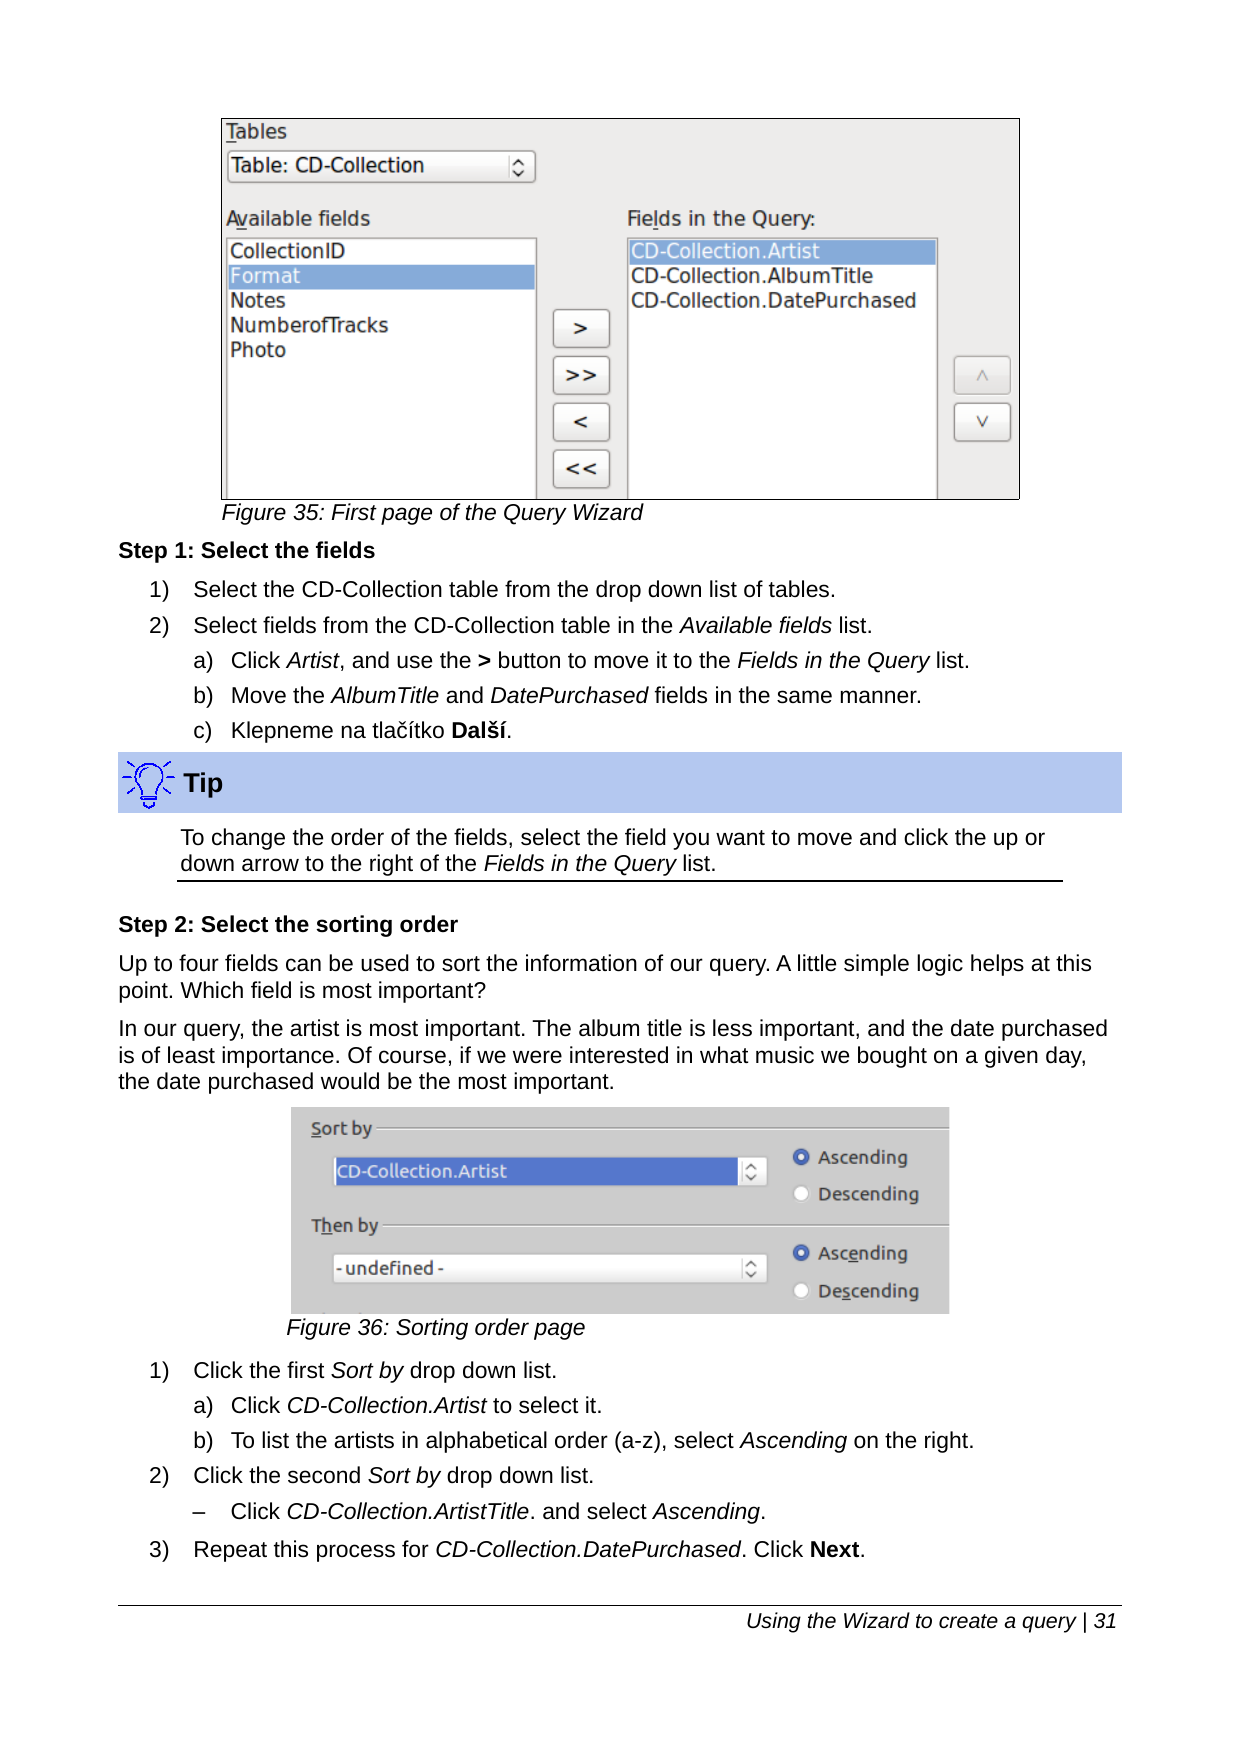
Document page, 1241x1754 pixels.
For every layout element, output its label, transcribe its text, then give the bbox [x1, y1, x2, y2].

list To list the artists in alphabetical order (a-z), select Ascending on the right. [193, 1427, 1122, 1454]
text Up to four fields can be used to sort the information of our query. A little simple logic helps at this point. Which field is most important? [118, 950, 1122, 1003]
text Step 1: Select the fields [118, 537, 1122, 564]
subtitle Tip [118, 752, 1122, 813]
list Klepneme na tlačítko Další. [193, 717, 1122, 743]
text Figure 35: First page of the Query Wizard [221, 500, 1019, 526]
list Move the AlbumTitle and DatePurchased fields in the same manner. [193, 682, 1122, 708]
picture [291, 1107, 950, 1314]
text Figure 36: Sorting order page [286, 1314, 954, 1340]
picture [222, 119, 1019, 499]
picture [119, 753, 179, 813]
list Select fields from the CD-Collection table in the Available fields list. [169, 612, 1122, 638]
list Click the first Sort by drop down list. [169, 1357, 1122, 1383]
list Select the CD-Collection table from the drop down list of tables. [169, 576, 1122, 603]
text To change the order of the fields, select the field you want to move and click the up or down arrow to the right of the Fields in the Query list. [177, 821, 1063, 880]
list Click CD-Collection.Artist to select it. [193, 1392, 1122, 1418]
list Click the second Sort by drop down list. [169, 1462, 1122, 1489]
text In our query, the artist is most important. The album title is less important, and the date purchased is of least importance. Of course, if we were interested in what music we bought on a given day, the date purchased would be the most important. [118, 1015, 1122, 1094]
list Repeat this process for CD-Collection.DatePurchased. Click Next. [169, 1536, 1122, 1562]
text Step 2: Select the sorting order [118, 911, 1122, 938]
list Click CD-Collection.ArtistTitle. and select Ascending. [192, 1498, 1122, 1524]
list Click Artist, and use the > button to move it to the Fields in the Query list. [193, 647, 1122, 673]
